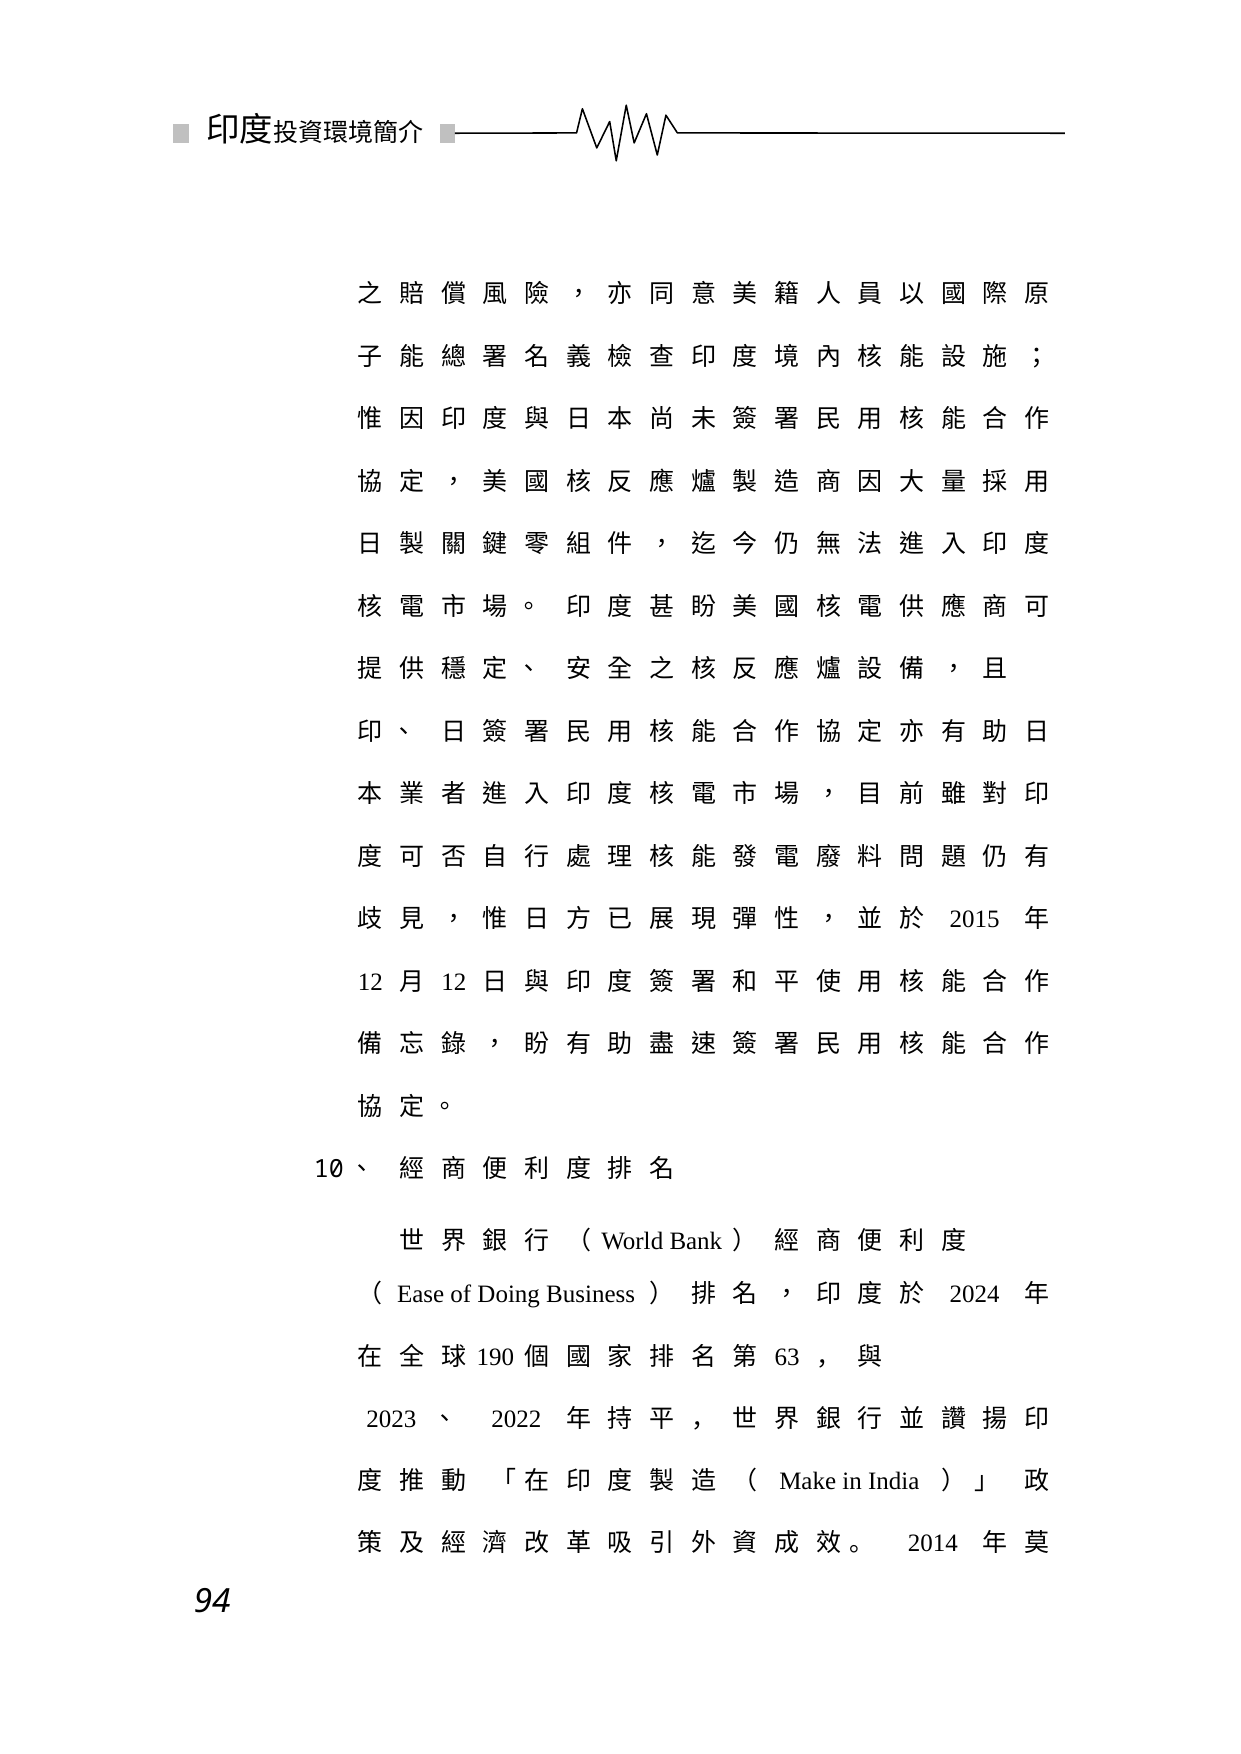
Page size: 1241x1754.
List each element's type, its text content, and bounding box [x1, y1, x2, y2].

text 10、經商便利度排名 [281, 1125, 1058, 1188]
text 之賠償風險，亦同意美籍人員以國際原子能總署名義檢查印度境內核能設施；惟因印度與日本尚未簽署民用核能合作協定，美國核反應爐製造商因大量採用日製關鍵零組件，迄今仍無法進入印度核電市場。印度甚盼美國核電供應商可提供穩定、安全之核反應爐設備，且印、日簽署民用核能合作協定亦有助日本業者進入印度核電市場，目前雖對印度可否自行處理核能發電廢料問題仍有歧見，惟日方已展現彈性，並於2015年12月12日與印度簽署和平使用核能合作備忘錄，盼有助盡速簽署民用核能合作協定。 [330, 250, 1058, 1125]
text 世界銀行（World Bank）經商便利度（Ease of Doing Business）排名，印度於2024年在全球190個國家排名第63，與2023、2022年持平，世界銀行並讚揚印度推動「在印度製造（Make in India）」政策及經濟改革吸引外資成效。2014年莫 [330, 1188, 1058, 1563]
